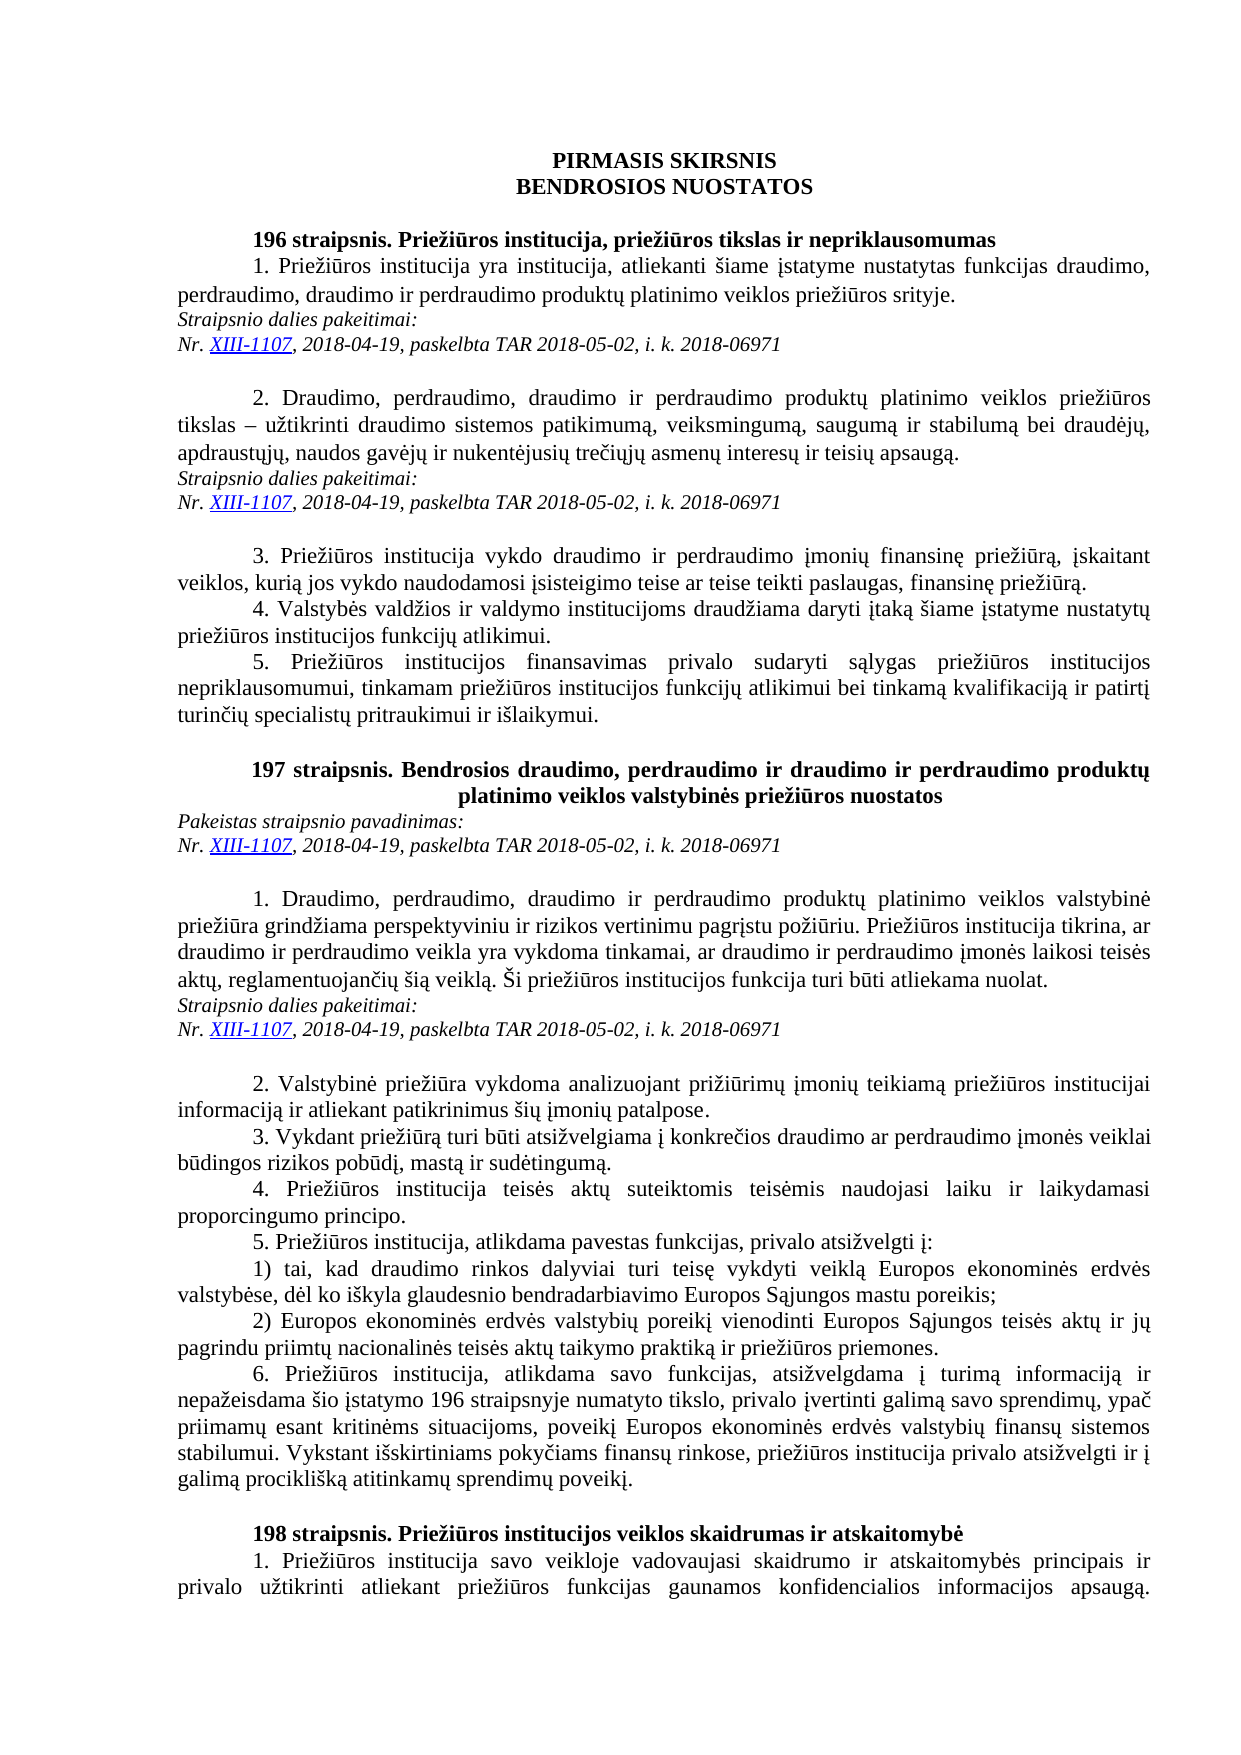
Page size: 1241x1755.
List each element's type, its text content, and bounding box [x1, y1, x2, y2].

text 1. Draudimo, perdraudimo, draudimo ir perdraudimo produktų platinimo veiklos valstybinė priežiūra grindžiama perspektyviniu ir rizikos vertinimu pagrįstu požiūriu. Priežiūros institucija tikrina, ar draudimo ir perdraudimo veikla yra vykdoma tinkamai, ar draudimo ir perdraudimo įmonės laikosi teisės aktų, reglamentuojančių šią veiklą. Ši priežiūros institucijos funkcija turi būti atliekama nuolat. [177, 885, 1152, 993]
text Straipsnio dalies pakeitimai: [177, 466, 1152, 490]
text Nr. XIII-1107, 2018-04-19, paskelbta TAR 2018-05-02, i. k. 2018-06971 [177, 1017, 1152, 1041]
text Pakeistas straipsnio pavadinimas: [177, 808, 1152, 833]
text 1) tai, kad draudimo rinkos dalyviai turi teisę vykdyti veiklą Europos ekonominės erdvės valstybėse, dėl ko iškyla glaudesnio bendradarbiavimo Europos Sąjungos mastu poreikis; [177, 1254, 1152, 1307]
text 6. Priežiūros institucija, atlikdama savo funkcijas, atsižvelgdama į turimą informaciją ir nepažeisdama šio įstatymo 196 straipsnyje numatyto tikslo, privalo įvertinti galimą savo sprendimų, ypač priimamų esant kritinėms situacijoms, poveikį Europos ekonominės erdvės valstybių finansų sistemos stabilumui. Vykstant išskirtiniams pokyčiams finansų rinkose, priežiūros institucija privalo atsižvelgti ir į galimą prociklišką atitinkamų sprendimų poveikį. [177, 1360, 1152, 1492]
text BENDROSIOS NUOSTATOS [177, 173, 1152, 199]
text 2. Draudimo, perdraudimo, draudimo ir perdraudimo produktų platinimo veiklos priežiūros tikslas – užtikrinti draudimo sistemos patikimumą, veiksmingumą, saugumą ir stabilumą bei draudėjų, apdraustųjų, naudos gavėjų ir nukentėjusių trečiųjų asmenų interesų ir teisių apsaugą. [177, 384, 1152, 466]
text 5. Priežiūros institucijos finansavimas privalo sudaryti sąlygas priežiūros institucijos nepriklausomumui, tinkamam priežiūros institucijos funkcijų atlikimui bei tinkamą kvalifikaciją ir patirtį turinčių specialistų pritraukimui ir išlaikymui. [177, 648, 1152, 727]
text 1. Priežiūros institucija savo veikloje vadovaujasi skaidrumo ir atskaitomybės principais ir privalo užtikrinti atliekant priežiūros funkcijas gaunamos konfidencialios informacijos apsaugą. [177, 1547, 1152, 1599]
subtitle 197 straipsnis. Bendrosios draudimo, perdraudimo ir draudimo ir perdraudimo produktų platinimo veiklos valstybinės priežiūros nuostatos [251, 756, 1152, 808]
text 2) Europos ekonominės erdvės valstybių poreikį vienodinti Europos Sąjungos teisės aktų ir jų pagrindu priimtų nacionalinės teisės aktų taikymo praktiką ir priežiūros priemones. [177, 1307, 1152, 1360]
text Nr. XIII-1107, 2018-04-19, paskelbta TAR 2018-05-02, i. k. 2018-06971 [177, 490, 1152, 514]
text 1. Priežiūros institucija yra institucija, atliekanti šiame įstatyme nustatytas funkcijas draudimo, perdraudimo, draudimo ir perdraudimo produktų platinimo veiklos priežiūros srityje. [177, 252, 1152, 307]
text 4. Valstybės valdžios ir valdymo institucijoms draudžiama daryti įtaką šiame įstatyme nustatytų priežiūros institucijos funkcijų atlikimui. [177, 595, 1152, 648]
text 4. Priežiūros institucija teisės aktų suteiktomis teisėmis naudojasi laiku ir laikydamasi proporcingumo principo. [177, 1176, 1152, 1228]
text Straipsnio dalies pakeitimai: [177, 307, 1152, 331]
text 3. Priežiūros institucija vykdo draudimo ir perdraudimo įmonių finansinę priežiūrą, įskaitant veiklos, kurią jos vykdo naudodamosi įsisteigimo teise ar teise teikti paslaugas, finansinę priežiūrą. [177, 543, 1152, 595]
text 5. Priežiūros institucija, atlikdama pavestas funkcijas, privalo atsižvelgti į: [177, 1228, 1152, 1254]
text 198 straipsnis. Priežiūros institucijos veiklos skaidrumas ir atskaitomybė [177, 1521, 1152, 1547]
text Nr. XIII-1107, 2018-04-19, paskelbta TAR 2018-05-02, i. k. 2018-06971 [177, 833, 1152, 857]
text 196 straipsnis. Priežiūros institucija, priežiūros tikslas ir nepriklausomumas [177, 226, 1152, 252]
text PIRMASIS SKirsnis [177, 147, 1152, 173]
text Straipsnio dalies pakeitimai: [177, 993, 1152, 1017]
text 2. Valstybinė priežiūra vykdoma analizuojant prižiūrimų įmonių teikiamą priežiūros institucijai informaciją ir atliekant patikrinimus šių įmonių patalpose. [177, 1070, 1152, 1123]
text Nr. XIII-1107, 2018-04-19, paskelbta TAR 2018-05-02, i. k. 2018-06971 [177, 331, 1152, 356]
text 3. Vykdant priežiūrą turi būti atsižvelgiama į konkrečios draudimo ar perdraudimo įmonės veiklai būdingos rizikos pobūdį, mastą ir sudėtingumą. [177, 1123, 1152, 1176]
